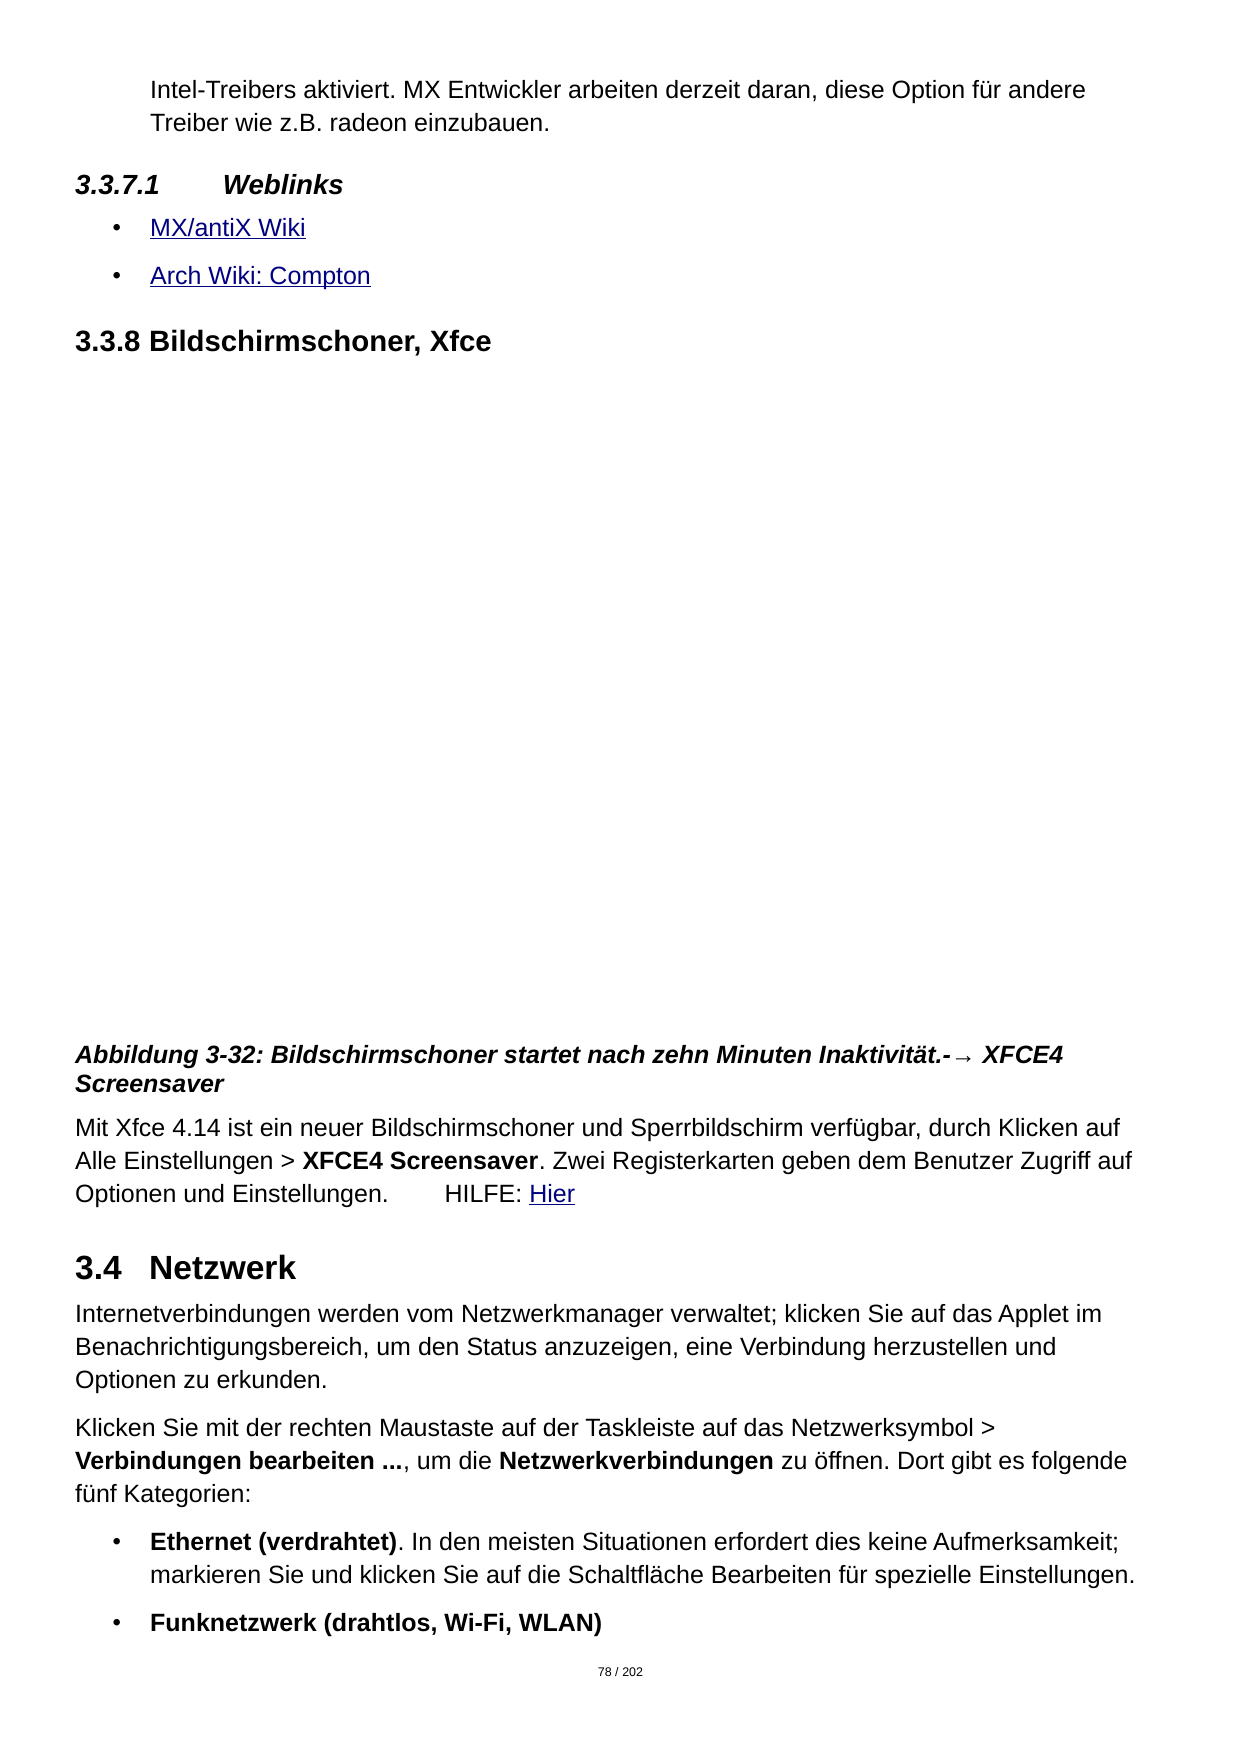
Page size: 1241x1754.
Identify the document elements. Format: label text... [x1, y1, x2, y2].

list Intel-Treibers aktiviert. MX Entwickler arbeiten derzeit daran, diese Option für andere Treiber wie z.B. radeon einzubauen. [112, 75, 1166, 137]
list Ethernet (verdrahtet). In den meisten Situationen erfordert dies keine Aufmerksamkeit; markieren Sie und klicken Sie auf die Schaltfläche Bearbeiten für spezielle Einstellungen. [112, 1527, 1166, 1589]
subtitle Weblinks [75, 168, 1166, 200]
subtitle Bildschirmschoner, Xfce [75, 324, 1166, 357]
subtitle Netzwerk [75, 1248, 1166, 1287]
list MX/antiX Wiki [112, 213, 1166, 242]
list Funknetzwerk (drahtlos, Wi-Fi, WLAN) [112, 1608, 1166, 1637]
list Arch Wiki: Compton [112, 261, 1166, 290]
text Internetverbindungen werden vom Netzwerkmanager verwaltet; klicken Sie auf das Applet im Benachrichtigungsbereich, um den Status anzuzeigen, eine Verbindung herzustellen und Optionen zu erkunden. [75, 1299, 1166, 1394]
text Mit Xfce 4.14 ist ein neuer Bildschirmschoner und Sperrbildschirm verfügbar, durch Klicken auf Alle Einstellungen > XFCE4 Screensaver. Zwei Registerkarten geben dem Benutzer Zugriff auf Optionen und Einstellungen. HILFE: Hier [75, 1113, 1166, 1208]
text Abbildung 3-32: Bildschirmschoner startet nach zehn Minuten Inaktivität.-→ XFCE4 Screensaver [75, 370, 1166, 1098]
text Klicken Sie mit der rechten Maustaste auf der Taskleiste auf das Netzwerksymbol > Verbindungen bearbeiten ..., um die Netzwerkverbindungen zu öffnen. Dort gibt es folgende fünf Kategorien: [75, 1413, 1166, 1508]
